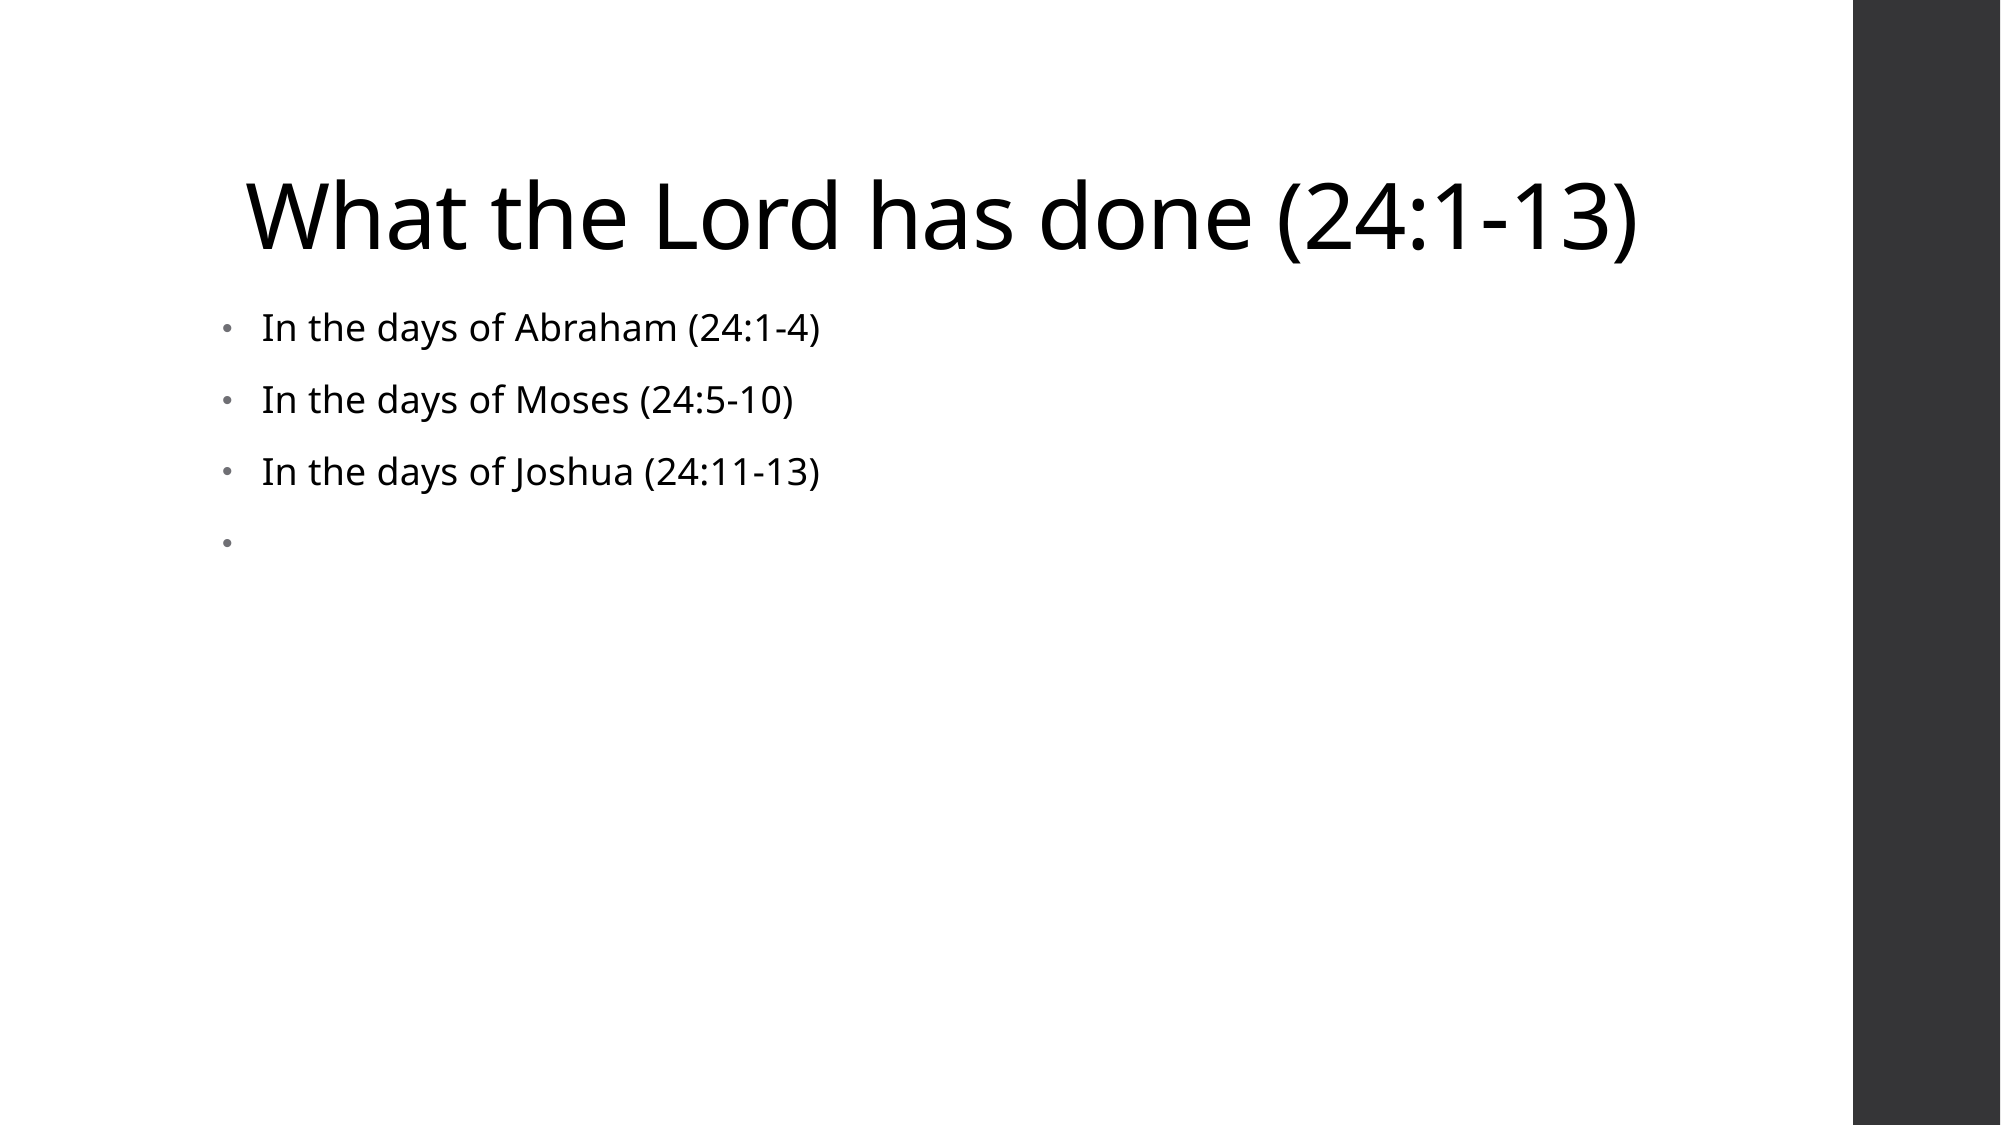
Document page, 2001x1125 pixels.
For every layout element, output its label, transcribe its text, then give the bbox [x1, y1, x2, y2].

title What the Lord has done (24:1-13) [206, 60, 1797, 278]
list In the days of Abraham (24:1-4) In the days of Moses (24:5-10) In the days of Joshua (24:11-13) [206, 299, 1617, 1014]
